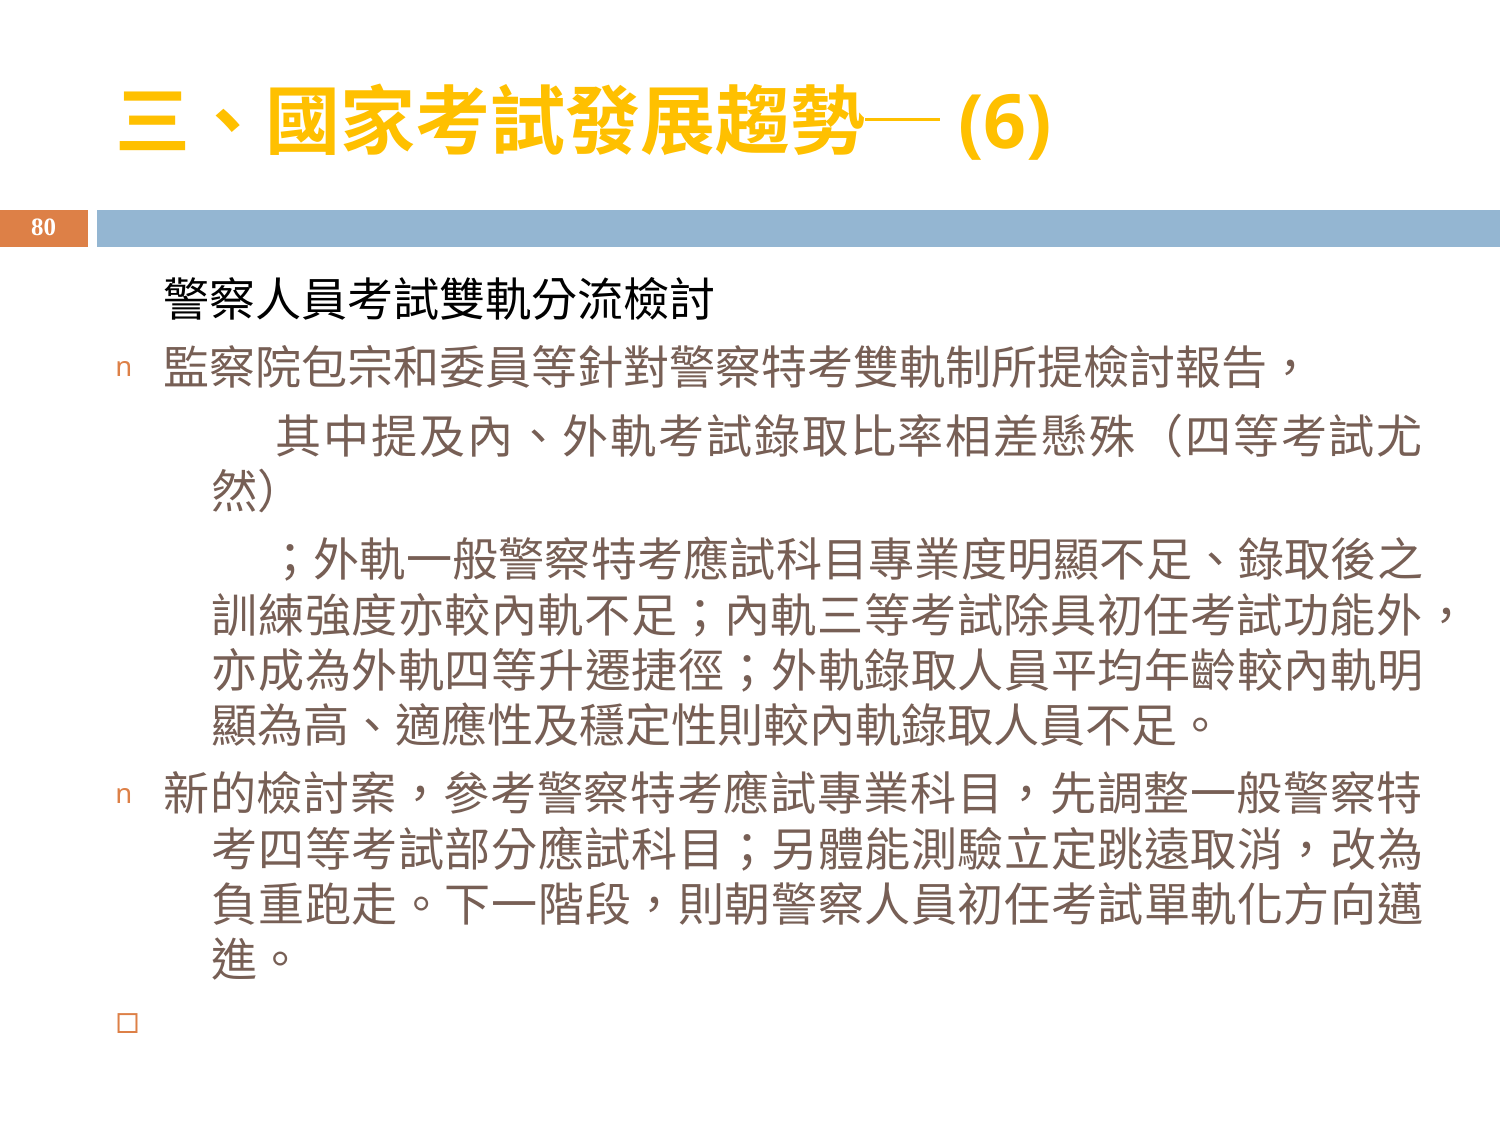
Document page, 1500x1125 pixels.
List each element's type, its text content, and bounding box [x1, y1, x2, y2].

text_box 79 [0, 208, 88, 249]
title 三、國家考試發展趨勢─(6) [100, 37, 1438, 201]
list 警察人員考試雙軌分流檢討 監察院包宗和委員等針對警察特考雙軌制所提檢討報告， 其中提及內、外軌考試錄取比率相差懸殊（四等考試尤然） ；外軌一般警察特考應試科目專業度明顯不足、錄取後之訓練強度亦較內軌不足；內軌三等考試除具初任考試功能外，亦成為外軌四等升遷捷徑；外軌錄取人員平均年齡較內軌明顯為高、適應性及穩定性則較內軌錄取人員不足。 新的檢討案，參考警察特考應試專業科目，先調整一般警察特考四等考試部分應試科目；另體能測驗立定跳遠取消，改為負重跑走。下一階段，則朝警察人員初任考試單軌化方向邁進。 [100, 262, 1438, 1000]
